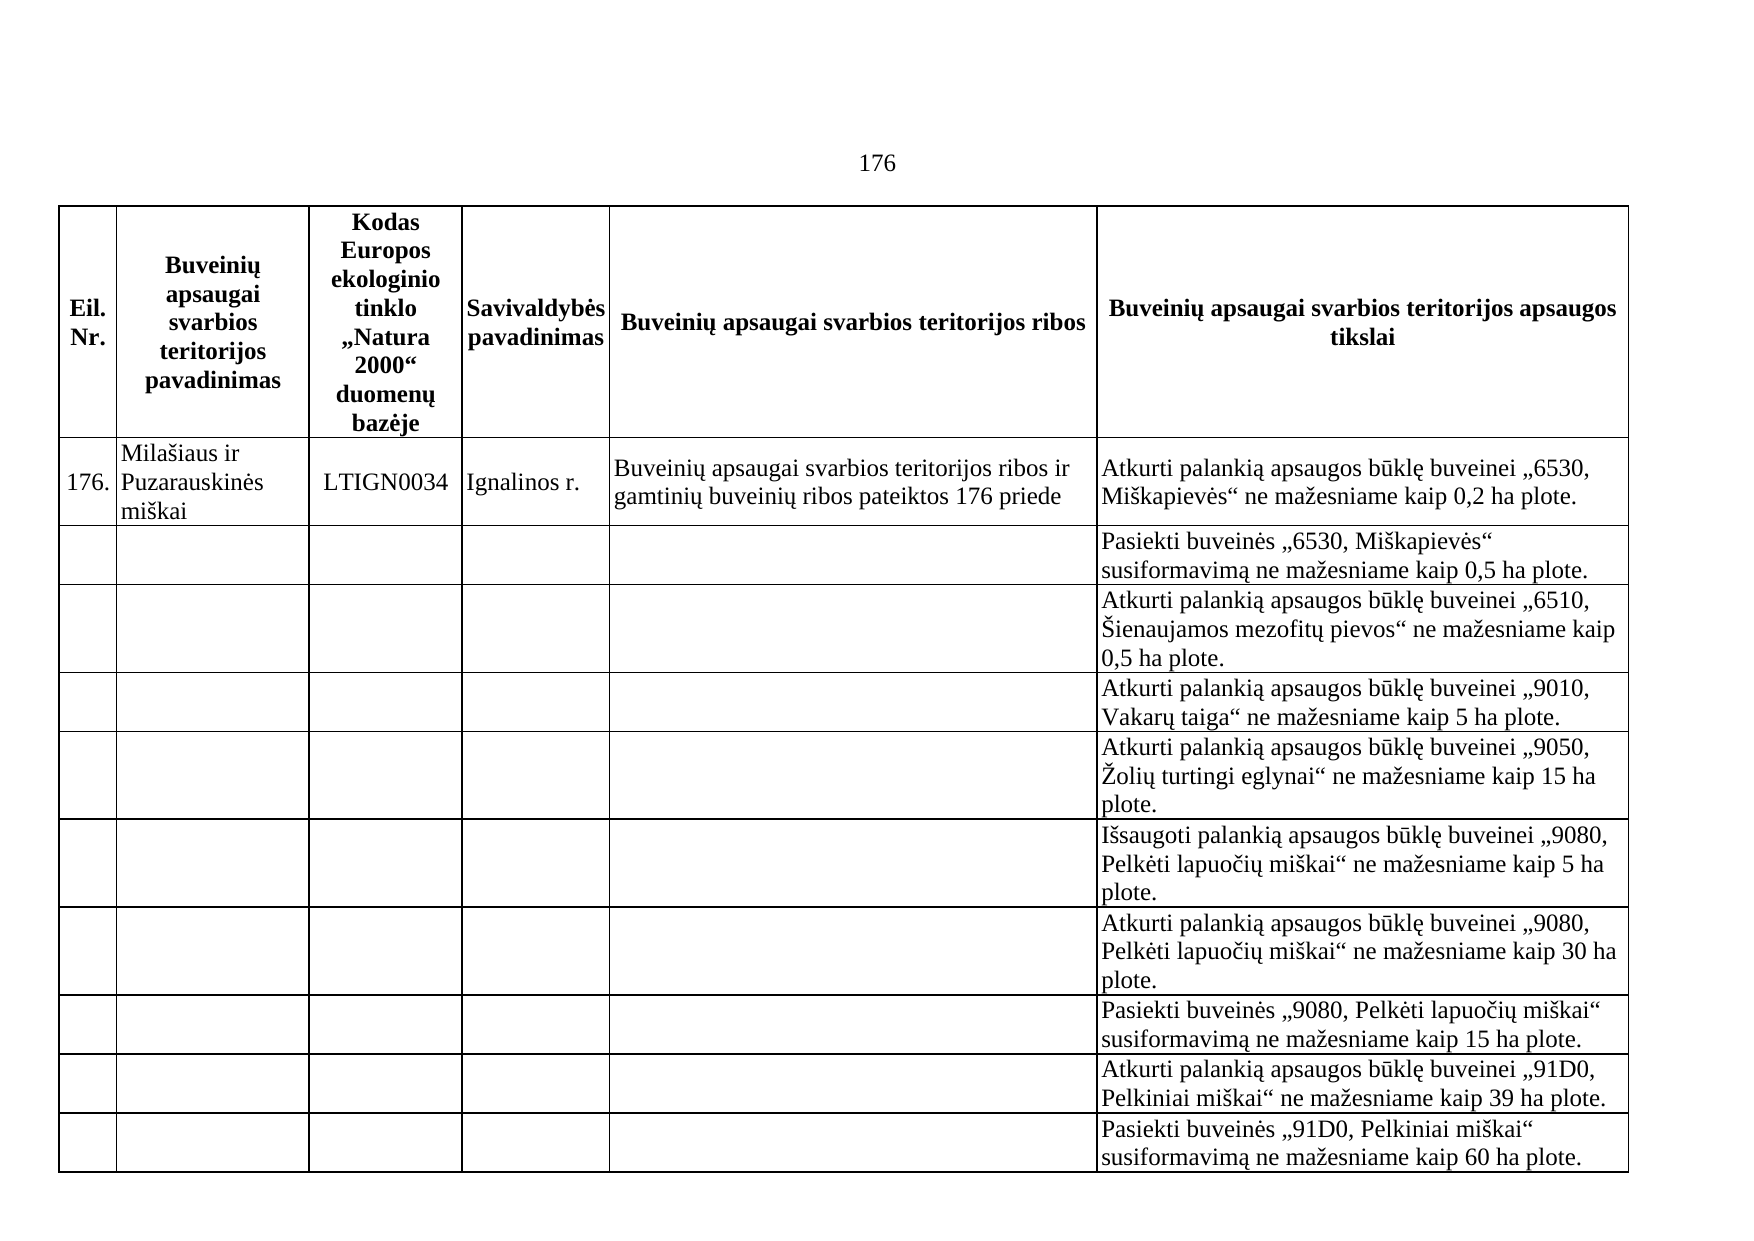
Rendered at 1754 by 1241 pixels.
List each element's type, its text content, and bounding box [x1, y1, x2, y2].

table_cell Atkurti palankią apsaugos būklę buveinei „6530, Miškapievės“ ne mažesniame kaip 0,2 ha plote. [1098, 438, 1628, 524]
table_cell [463, 908, 609, 994]
table_cell [610, 1055, 1096, 1112]
table_cell [463, 996, 609, 1053]
table_cell [463, 526, 609, 584]
table_cell [117, 585, 308, 671]
table_cell [610, 732, 1096, 818]
table_cell [117, 820, 308, 906]
table_header Kodas Europos ekologinio tinklo „Natura 2000“ duomenų bazėje [310, 207, 461, 437]
table_cell [310, 908, 461, 994]
table_cell [310, 1114, 461, 1171]
table_cell [610, 1114, 1096, 1171]
table_cell [60, 1055, 116, 1112]
table_cell [463, 585, 609, 671]
table_cell [463, 732, 609, 818]
table_cell [610, 585, 1096, 671]
table_cell [310, 996, 461, 1053]
table_cell Išsaugoti palankią apsaugos būklę buveinei „9080, Pelkėti lapuočių miškai“ ne mažesniame kaip 5 ha plote. [1098, 820, 1628, 906]
table_cell 176. [60, 438, 116, 524]
table_cell [310, 673, 461, 731]
table_header Buveinių apsaugai svarbios teritorijos pavadinimas [117, 207, 308, 437]
table_cell Atkurti palankią apsaugos būklę buveinei „91D0, Pelkiniai miškai“ ne mažesniame kaip 39 ha plote. [1098, 1055, 1628, 1112]
table_cell [117, 732, 308, 818]
table_cell [463, 673, 609, 731]
table_cell Milašiaus ir Puzarauskinės miškai [117, 438, 308, 524]
table_cell [310, 732, 461, 818]
table_cell [610, 673, 1096, 731]
table_cell [60, 732, 116, 818]
table_cell [60, 1114, 116, 1171]
table_cell [463, 820, 609, 906]
table_cell [610, 908, 1096, 994]
table_cell Atkurti palankią apsaugos būklę buveinei „9050, Žolių turtingi eglynai“ ne mažesniame kaip 15 ha plote. [1098, 732, 1628, 818]
table_cell Ignalinos r. [463, 438, 609, 524]
table_cell [463, 1114, 609, 1171]
table_cell [610, 526, 1096, 584]
table_cell [117, 908, 308, 994]
table_cell Pasiekti buveinės „9080, Pelkėti lapuočių miškai“ susiformavimą ne mažesniame kaip 15 ha plote. [1098, 996, 1628, 1053]
table_cell [60, 673, 116, 731]
table_cell [310, 820, 461, 906]
table_cell Atkurti palankią apsaugos būklę buveinei „9010, Vakarų taiga“ ne mažesniame kaip 5 ha plote. [1098, 673, 1628, 731]
table_cell [610, 996, 1096, 1053]
table_header Buveinių apsaugai svarbios teritorijos apsaugos tikslai [1098, 207, 1628, 437]
table_cell [117, 1114, 308, 1171]
table_cell LTIGN0034 [310, 438, 461, 524]
table_header Eil. Nr. [60, 207, 116, 437]
table_cell [463, 1055, 609, 1112]
table_cell Pasiekti buveinės „6530, Miškapievės“ susiformavimą ne mažesniame kaip 0,5 ha plote. [1098, 526, 1628, 584]
table_cell [310, 526, 461, 584]
table_cell Pasiekti buveinės „91D0, Pelkiniai miškai“ susiformavimą ne mažesniame kaip 60 ha plote. [1098, 1114, 1628, 1171]
table_header Savivaldybės pavadinimas [463, 207, 609, 437]
table_cell [60, 908, 116, 994]
table_cell [60, 585, 116, 671]
table_cell [60, 526, 116, 584]
table_cell [60, 996, 116, 1053]
table_cell [60, 820, 116, 906]
table_cell [117, 996, 308, 1053]
table_cell [610, 820, 1096, 906]
table_cell Atkurti palankią apsaugos būklę buveinei „9080, Pelkėti lapuočių miškai“ ne mažesniame kaip 30 ha plote. [1098, 908, 1628, 994]
table_cell [117, 673, 308, 731]
table_cell [310, 1055, 461, 1112]
table_header Buveinių apsaugai svarbios teritorijos ribos [610, 207, 1096, 437]
table_cell Buveinių apsaugai svarbios teritorijos ribos ir gamtinių buveinių ribos pateiktos 176 priede [610, 438, 1096, 524]
table_cell [117, 526, 308, 584]
table_cell [310, 585, 461, 671]
table_cell Atkurti palankią apsaugos būklę buveinei „6510, Šienaujamos mezofitų pievos“ ne mažesniame kaip 0,5 ha plote. [1098, 585, 1628, 671]
table_cell [117, 1055, 308, 1112]
